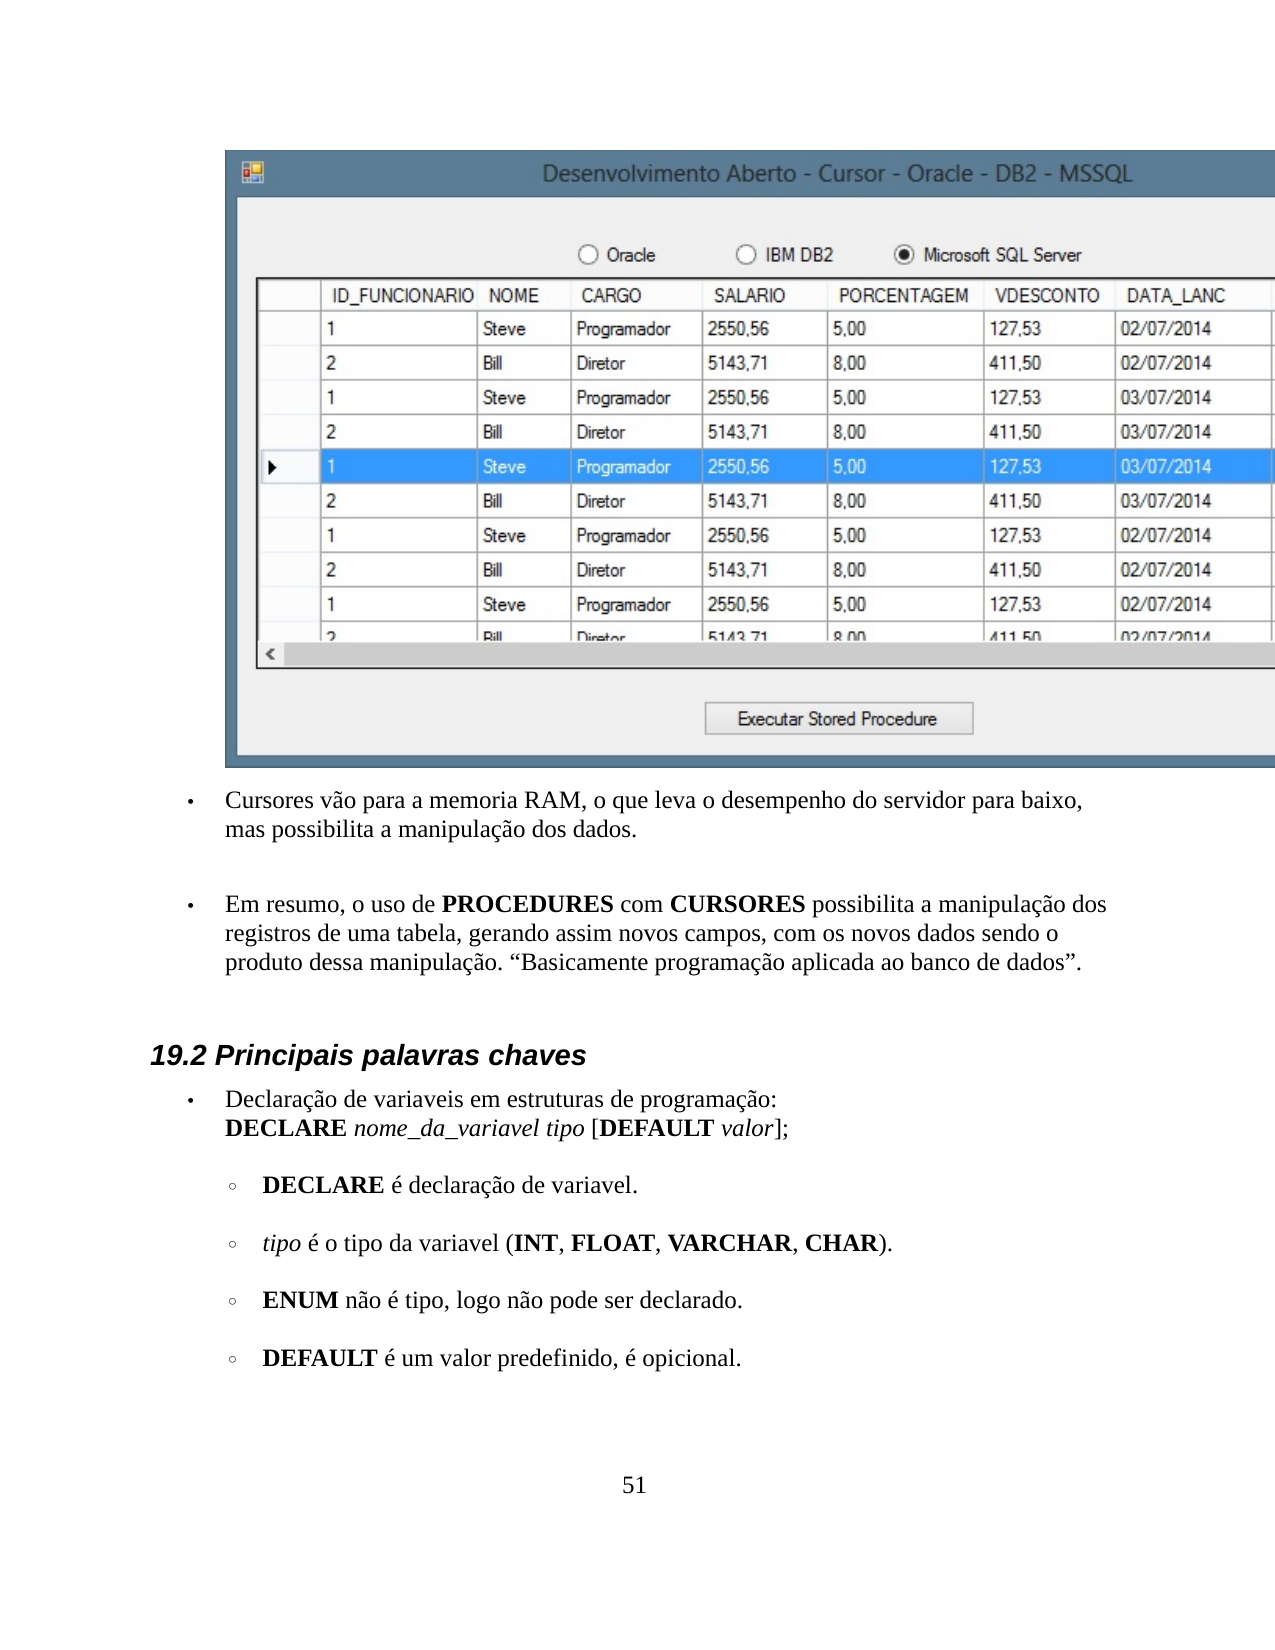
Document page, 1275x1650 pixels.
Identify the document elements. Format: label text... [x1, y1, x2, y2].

list Cursores vão para a memoria RAM, o que leva o desempenho do servidor para baixo, mas possibilita a manipulação dos dados. [187, 785, 1125, 871]
picture [225, 150, 1275, 768]
list Em resumo, o uso de PROCEDURES com CURSORES possibilita a manipulação dos registros de uma tabela, gerando assim novos campos, com os novos dados sendo o produto dessa manipulação. “Basicamente programação aplicada ao banco de dados”. [187, 889, 1125, 1004]
subtitle 19.2 Principais palavras chaves [150, 1038, 1125, 1072]
list ENUM não é tipo, logo não pode ser declarado. [225, 1286, 1125, 1343]
list tipo é o tipo da variavel (INT, FLOAT, VARCHAR, CHAR). [225, 1228, 1125, 1286]
list Declaração de variaveis em estruturas de programação: DECLARE nome_da_variavel tipo [DEFAULT valor]; [187, 1084, 1125, 1171]
list [187, 150, 225, 767]
list DEFAULT é um valor predefinido, é opicional. [225, 1343, 1125, 1401]
list DECLARE é declaração de variavel. [225, 1171, 1125, 1228]
